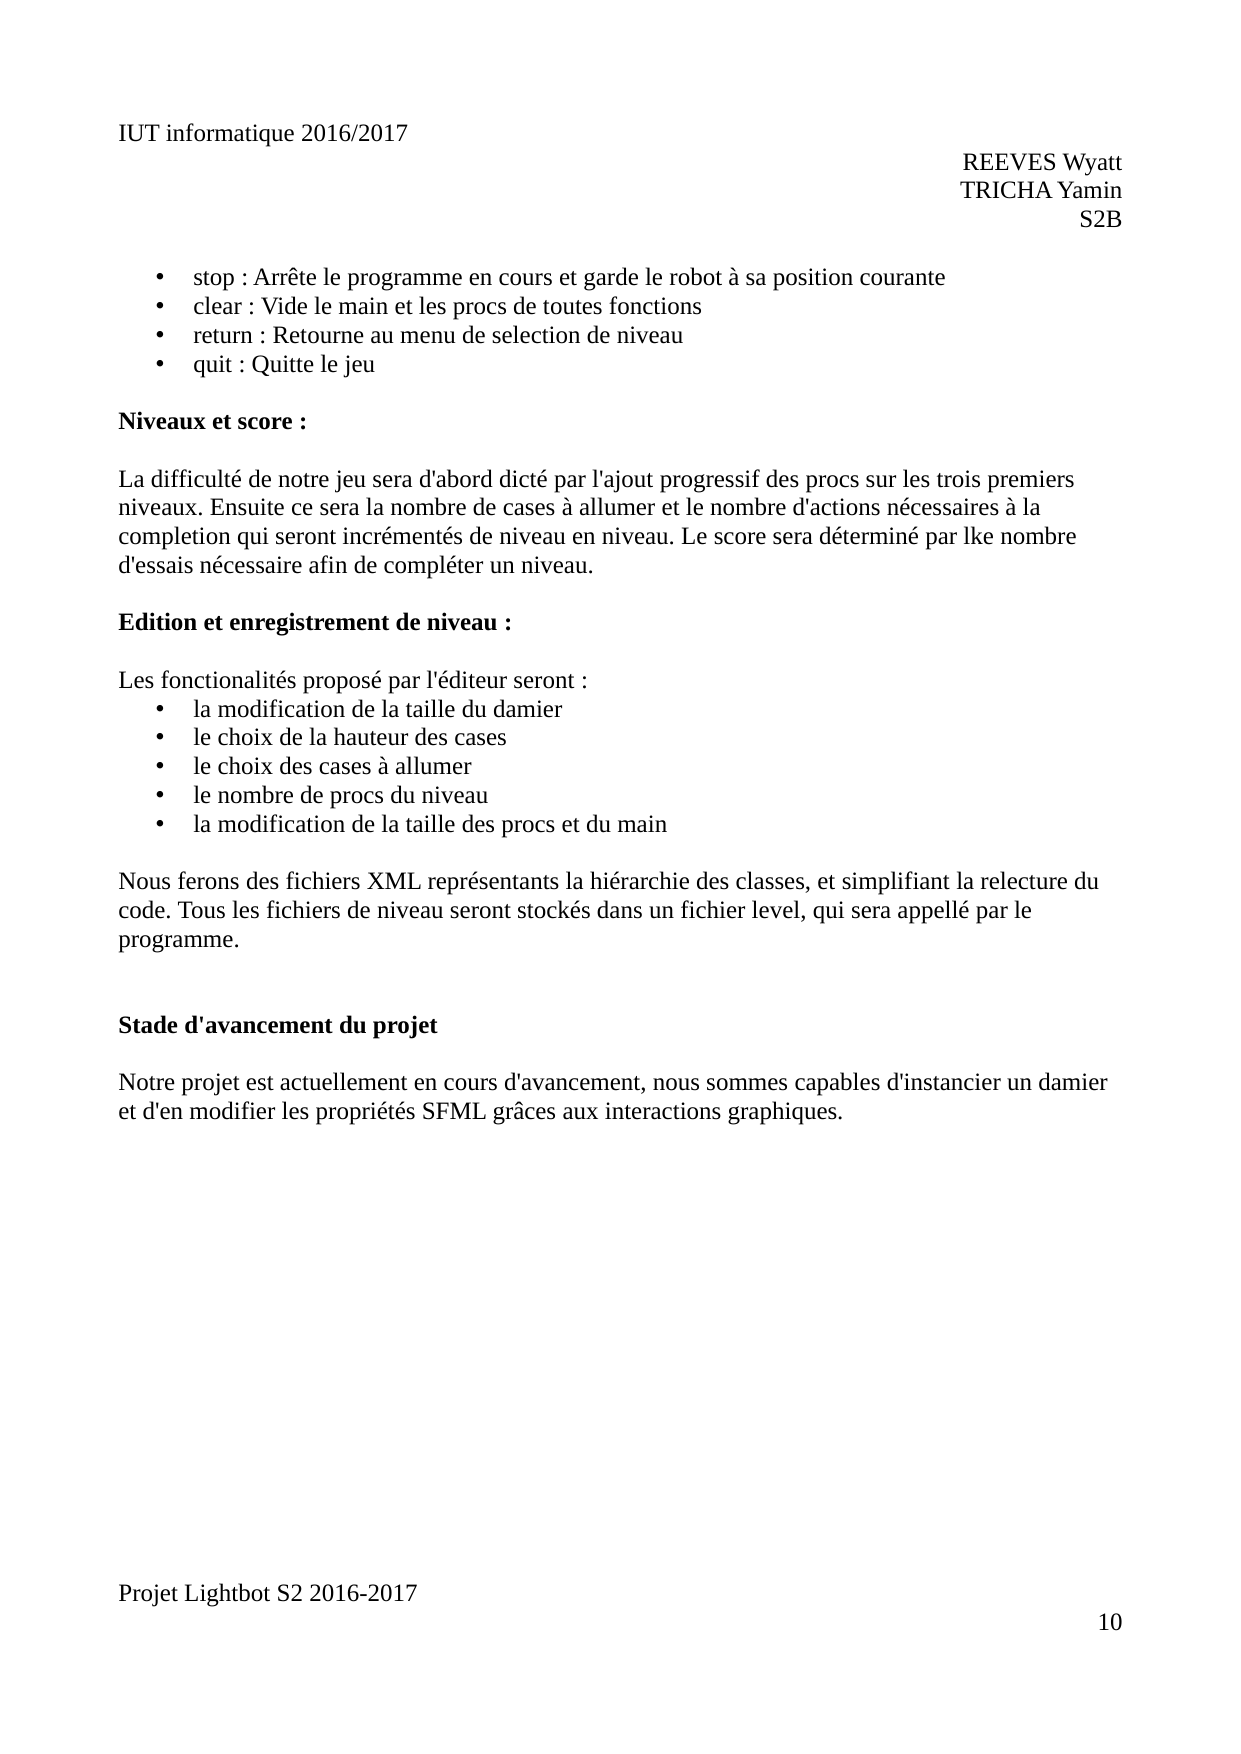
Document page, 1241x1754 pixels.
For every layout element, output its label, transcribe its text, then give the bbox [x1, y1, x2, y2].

text Edition et enregistrement de niveau : [118, 607, 1122, 636]
list quit : Quitte le jeu [156, 349, 1122, 377]
text Notre projet est actuellement en cours d'avancement, nous sommes capables d'instancier un damier et d'en modifier les propriétés SFML grâces aux interactions graphiques. [118, 1067, 1122, 1125]
text Niveaux et score : [118, 406, 1122, 435]
text Stade d'avancement du projet [118, 1010, 1122, 1039]
list le choix de la hauteur des cases [156, 722, 1122, 751]
text La difficulté de notre jeu sera d'abord dicté par l'ajout progressif des procs sur les trois premiers niveaux. Ensuite ce sera la nombre de cases à allumer et le nombre d'actions nécessaires à la completion qui seront incrémentés de niveau en niveau. Le score sera déterminé par lke nombre d'essais nécessaire afin de compléter un niveau. [118, 464, 1122, 579]
list le choix des cases à allumer [156, 751, 1122, 780]
list return : Retourne au menu de selection de niveau [156, 320, 1122, 349]
list la modification de la taille des procs et du main [156, 809, 1122, 837]
list le nombre de procs du niveau [156, 780, 1122, 809]
text Nous ferons des fichiers XML représentants la hiérarchie des classes, et simplifiant la relecture du code. Tous les fichiers de niveau seront stockés dans un fichier level, qui sera appellé par le programme. [118, 866, 1122, 952]
list stop : Arrête le programme en cours et garde le robot à sa position courante [156, 262, 1122, 291]
list clear : Vide le main et les procs de toutes fonctions [156, 291, 1122, 320]
list la modification de la taille du damier [156, 694, 1122, 722]
text Les fonctionalités proposé par l'éditeur seront : [118, 665, 1122, 694]
